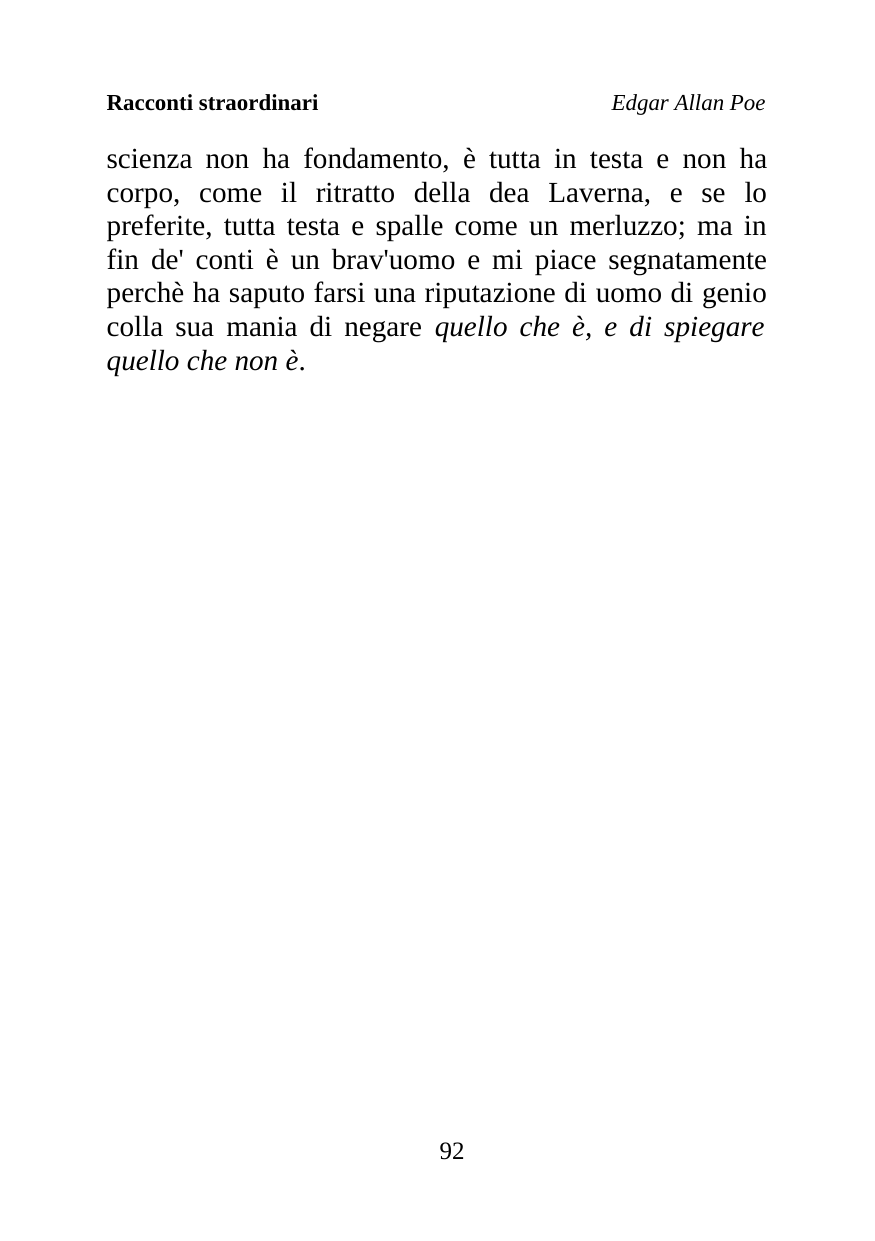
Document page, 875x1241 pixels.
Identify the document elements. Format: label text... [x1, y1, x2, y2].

text scienza non ha fondamento, è tutta in testa e non ha corpo, come il ritratto della dea Laverna, e se lo preferite, tutta testa e spalle come un merluzzo; ma in fin de' conti è un brav'uomo e mi piace segnatamente perchè ha saputo farsi una riputazione di uomo di genio colla sua mania di negare quello che è, e di spiegare quello che non è. [106, 141, 768, 376]
